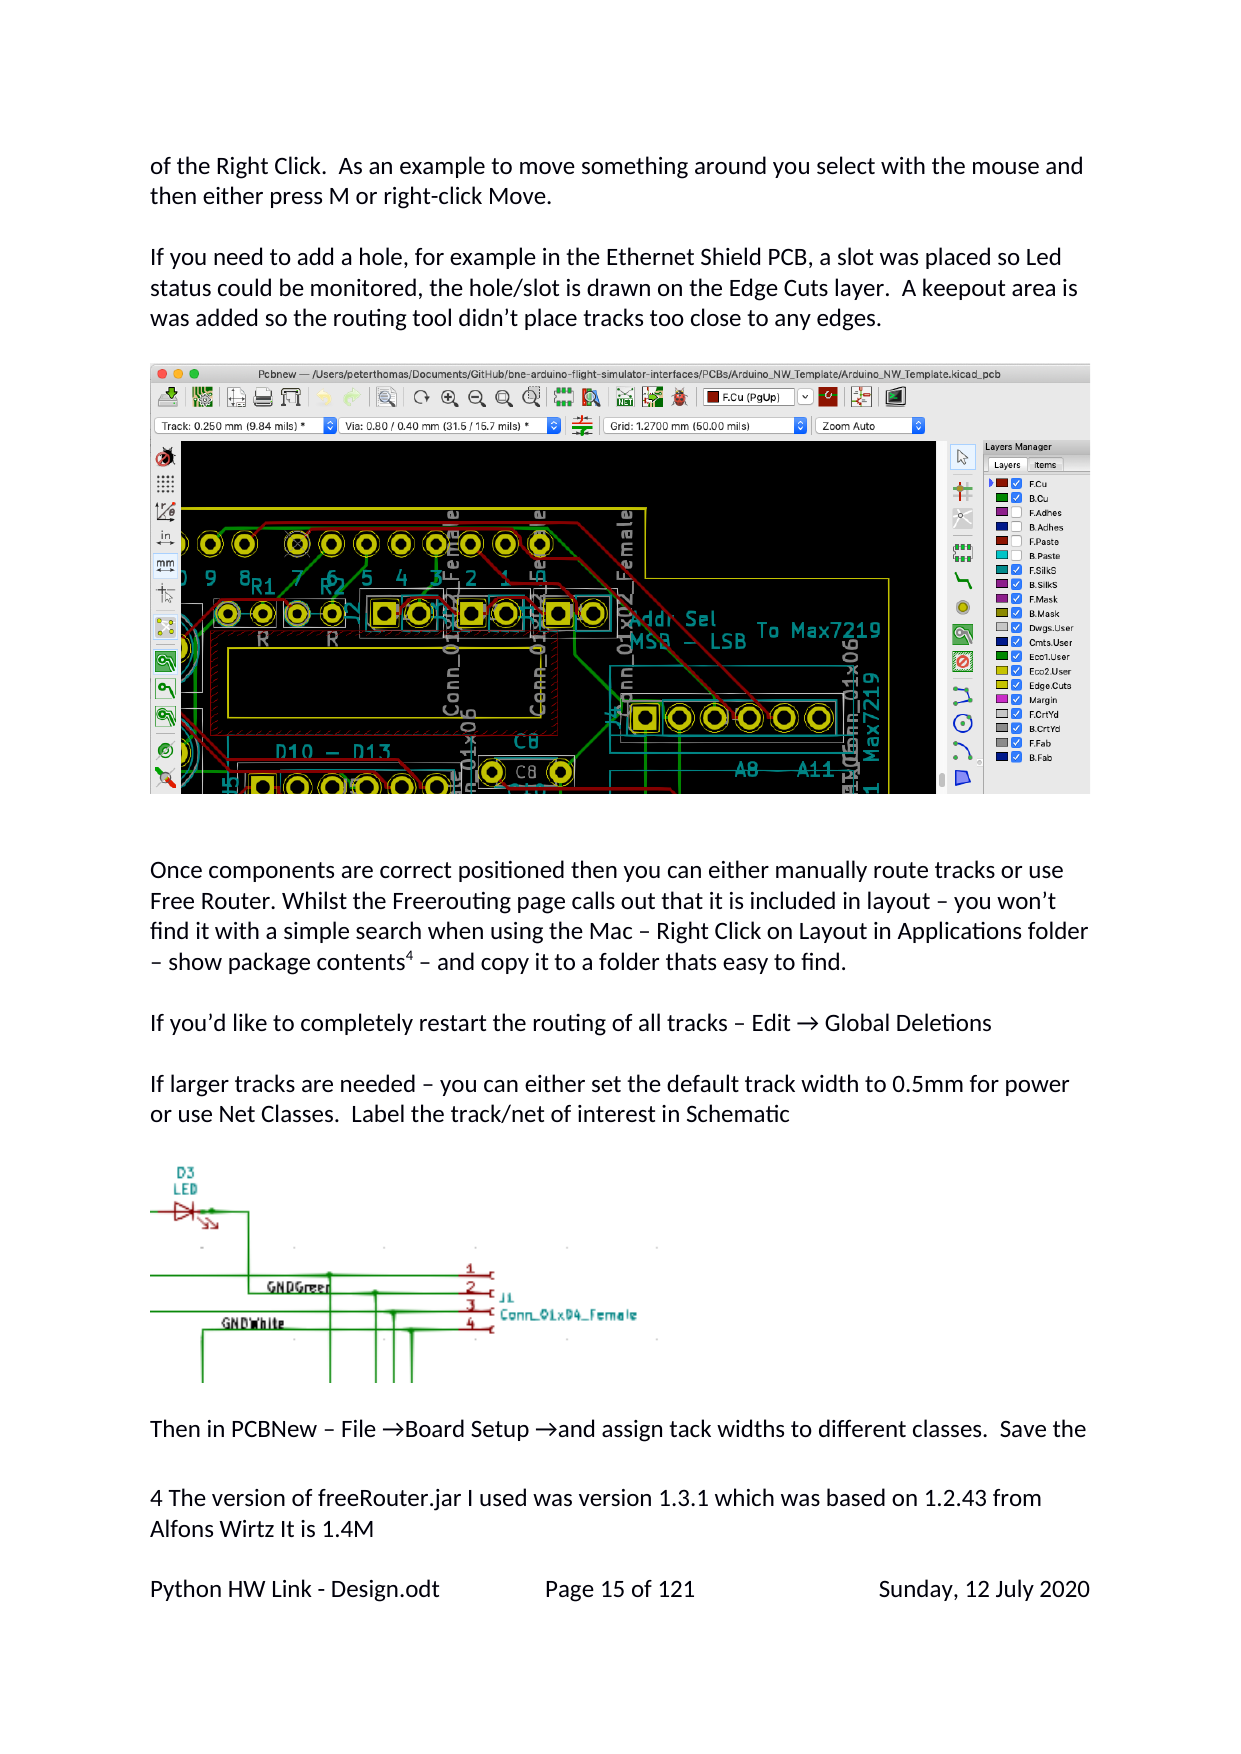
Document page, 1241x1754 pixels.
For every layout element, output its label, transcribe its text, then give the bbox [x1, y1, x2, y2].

text If you’d like to completely restart the routing of all tracks – Edit → Global Deletions [150, 1007, 1090, 1038]
text The version of freeRouter.jar I used was version 1.3.1 which was based on 1.2.43 from Alfons Wirtz It is 1.4M [150, 1482, 1090, 1543]
picture [150, 363, 1091, 794]
text Once components are correct positioned then you can either manually route tracks or use Free Router. Whilst the Freerouting page calls out that it is included in layout – you won’t find it with a simple search when using the Mac – Right Click on Layout in Applications folder – show package contents – and copy it to a folder thats easy to find. [150, 854, 1090, 977]
text If you need to add a hole, for example in the Ethernet Shield PCB, a slot was placed so Led status could be monitored, the hole/slot is drawn on the Edge Cuts layer. A keepout area is was added so the routing tool didn’t place tracks too close to any edges. [150, 242, 1090, 333]
text of the Right Click. As an example to move something around you select with the mouse and then either press M or right-click Move. [150, 150, 1090, 211]
text If larger tracks are needed – you can either set the default track width to 0.5mm for power or use Net Classes. Label the track/net of interest in Schematic [150, 1068, 1090, 1129]
picture [150, 1159, 675, 1383]
text Then in PCBNew – File →Board Setup →and assign tack widths to different classes. Save the [150, 1413, 1090, 1444]
